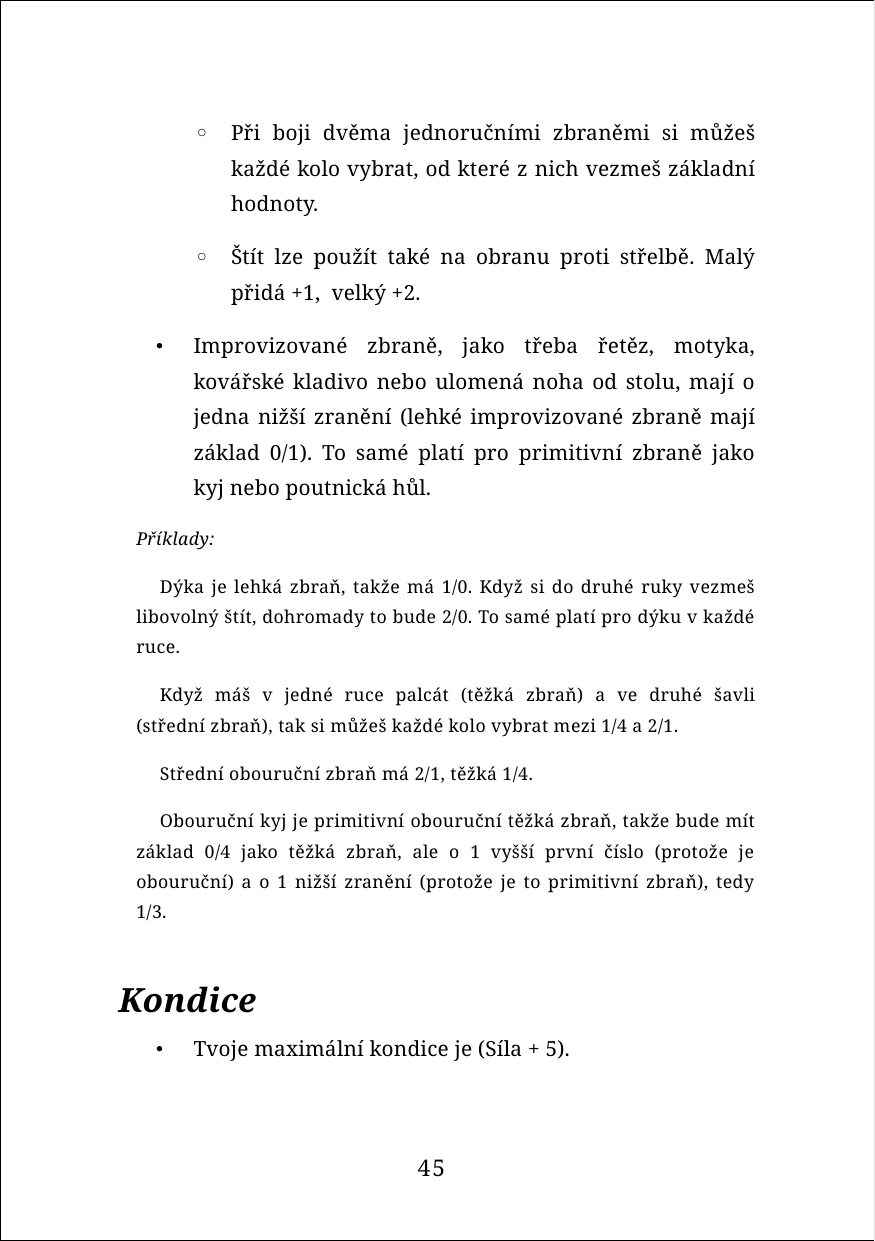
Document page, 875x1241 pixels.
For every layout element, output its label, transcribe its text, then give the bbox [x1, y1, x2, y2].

text Dýka je lehká zbraň, takže má 1/0. Když si do druhé ruky vezmeš libovolný štít, dohromady to bude 2/0. To samé platí pro dýku v každé ruce. [136, 574, 756, 659]
list Improvizované zbraně, jako třeba řetěz, motyka, kovářské kladivo nebo ulomená noha od stolu, mají o jedna nižší zranění (lehké improvizované zbraně mají základ 0/1). To samé platí pro primitivní zbraně jako kyj nebo poutnická hůl. [156, 331, 756, 502]
list Tvoje maximální kondice je (Síla + 5). [156, 1034, 756, 1063]
text Střední obouruční zbraň má 2/1, těžká 1/4. [136, 761, 756, 785]
text Příklady: [136, 527, 756, 551]
list Štít lze použít také na obranu proti střelbě. Malý přidá +1, velký +2. [193, 242, 756, 306]
subtitle Kondice [118, 977, 756, 1022]
text Obouruční kyj je primitivní obouruční těžká zbraň, takže bude mít základ 0/4 jako těžká zbraň, ale o 1 vyšší první číslo (protože je obouruční) a o 1 nižší zranění (protože je to primitivní zbraň), tedy 1/3. [136, 809, 756, 924]
list Při boji dvěma jednoručními zbraněmi si můžeš každé kolo vybrat, od které z nich vezmeš základní hodnoty. [193, 118, 756, 218]
text Když máš v jedné ruce palcát (těžká zbraň) a ve druhé šavli (střední zbraň), tak si můžeš každé kolo vybrat mezi 1/4 a 2/1. [136, 683, 756, 737]
